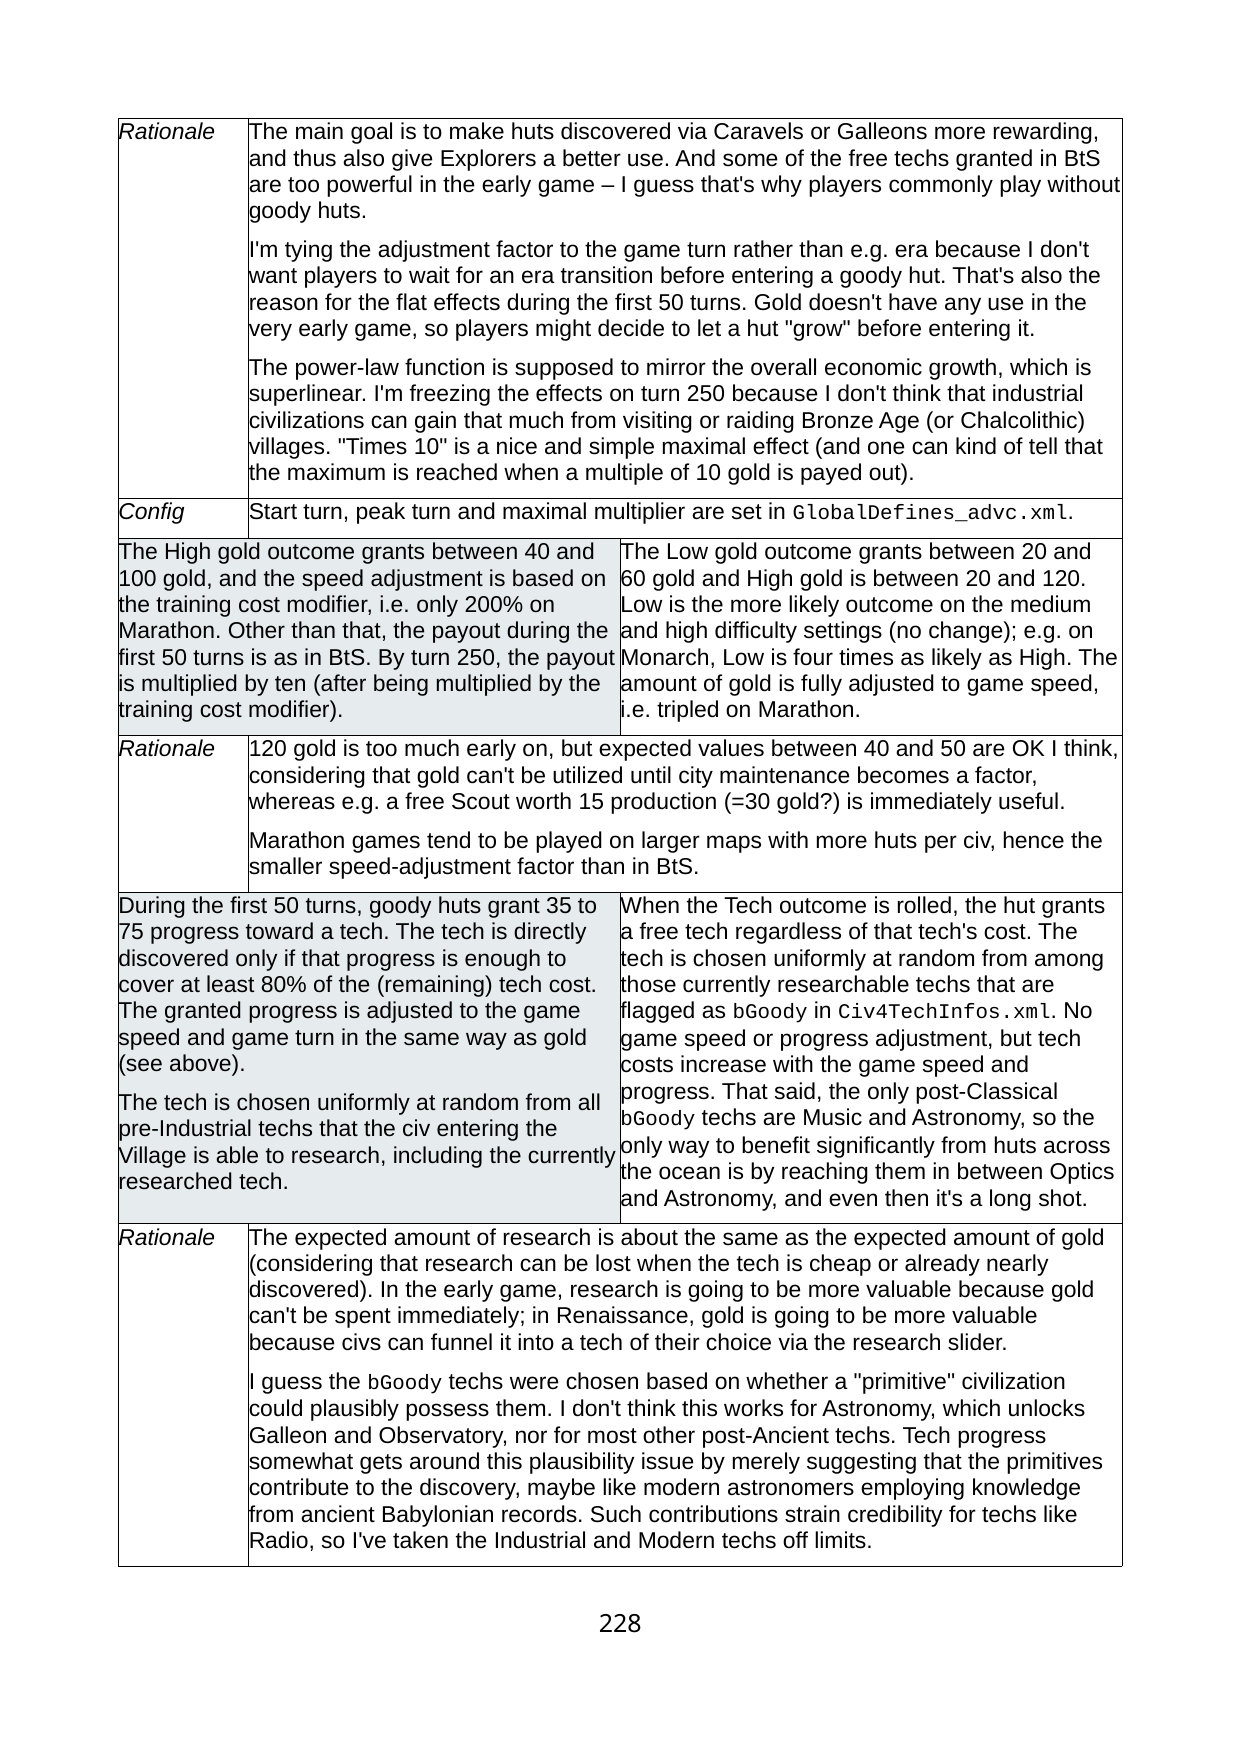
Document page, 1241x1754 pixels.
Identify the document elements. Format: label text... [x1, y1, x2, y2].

table_cell The main goal is to make huts discovered via Caravels or Galleons more rewarding, and thus also give Explorers a better use. And some of the free techs granted in BtS are too powerful in the early game – I guess that's why players commonly play without goody huts. I'm tying the adjustment factor to the game turn rather than e.g. era because I don't want players to wait for an era transition before entering a goody hut. That's also the reason for the flat effects during the first 50 turns. Gold doesn't have any use in the very early game, so players might decide to let a hut "grow" before entering it. The power-law function is supposed to mirror the overall economic growth, which is superlinear. I'm freezing the effects on turn 250 because I don't think that industrial civilizations can gain that much from visiting or raiding Bronze Age (or Chalcolithic) villages. "Times 10" is a nice and simple maximal effect (and one can kind of tell that the maximum is reached when a multiple of 10 gold is payed out). [249, 119, 1122, 498]
table_cell When the Tech outcome is rolled, the hut grants a free tech regardless of that tech's cost. The tech is chosen uniformly at random from among those currently researchable techs that are flagged as bGoody in Civ4TechInfos.xml. No game speed or progress adjustment, but tech costs increase with the game speed and progress. That said, the only post-Classical bGoody techs are Music and Astronomy, so the only way to benefit significantly from huts across the ocean is by reaching them in between Optics and Astronomy, and even then it's a long shot. [621, 893, 1122, 1223]
table_cell Rationale [119, 119, 248, 498]
table_cell During the first 50 turns, goody huts grant 35 to 75 progress toward a tech. The tech is directly discovered only if that progress is enough to cover at least 80% of the (remaining) tech cost. The granted progress is adjusted to the game speed and game turn in the same way as gold (see above). The tech is chosen uniformly at random from all pre-Industrial techs that the civ entering the Village is able to research, including the currently researched tech. [119, 893, 620, 1223]
table_cell 120 gold is too much early on, but expected values between 40 and 50 are OK I think, considering that gold can't be utilized until city maintenance becomes a factor, whereas e.g. a free Scout worth 15 production (=30 gold?) is immediately useful. Marathon games tend to be played on larger maps with more huts per civ, hence the smaller speed-adjustment factor than in BtS. [249, 736, 1122, 892]
table_cell Start turn, peak turn and maximal multiplier are set in GlobalDefines_advc.xml. [249, 499, 1122, 538]
table_cell Rationale [119, 736, 248, 892]
table_cell Rationale [119, 1224, 248, 1566]
table_cell The Low gold outcome grants between 20 and 60 gold and High gold is between 20 and 120. Low is the more likely outcome on the medium and high difficulty settings (no change); e.g. on Monarch, Low is four times as likely as High. The amount of gold is fully adjusted to game speed, i.e. tripled on Marathon. [621, 539, 1122, 735]
table_cell The High gold outcome grants between 40 and 100 gold, and the speed adjustment is based on the training cost modifier, i.e. only 200% on Marathon. Other than that, the payout during the first 50 turns is as in BtS. By turn 250, the payout is multiplied by ten (after being multiplied by the training cost modifier). [119, 539, 620, 735]
table_cell Config [119, 499, 248, 538]
table_cell The expected amount of research is about the same as the expected amount of gold (considering that research can be lost when the tech is cheap or already nearly discovered). In the early game, research is going to be more valuable because gold can't be spent immediately; in Renaissance, gold is going to be more valuable because civs can funnel it into a tech of their choice via the research slider. I guess the bGoody techs were chosen based on whether a "primitive" civilization could plausibly possess them. I don't think this works for Astronomy, which unlocks Galleon and Observatory, nor for most other post-Ancient techs. Tech progress somewhat gets around this plausibility issue by merely suggesting that the primitives contribute to the discovery, maybe like modern astronomers employing knowledge from ancient Babylonian records. Such contributions strain credibility for techs like Radio, so I've taken the Industrial and Modern techs off limits. [249, 1224, 1122, 1566]
